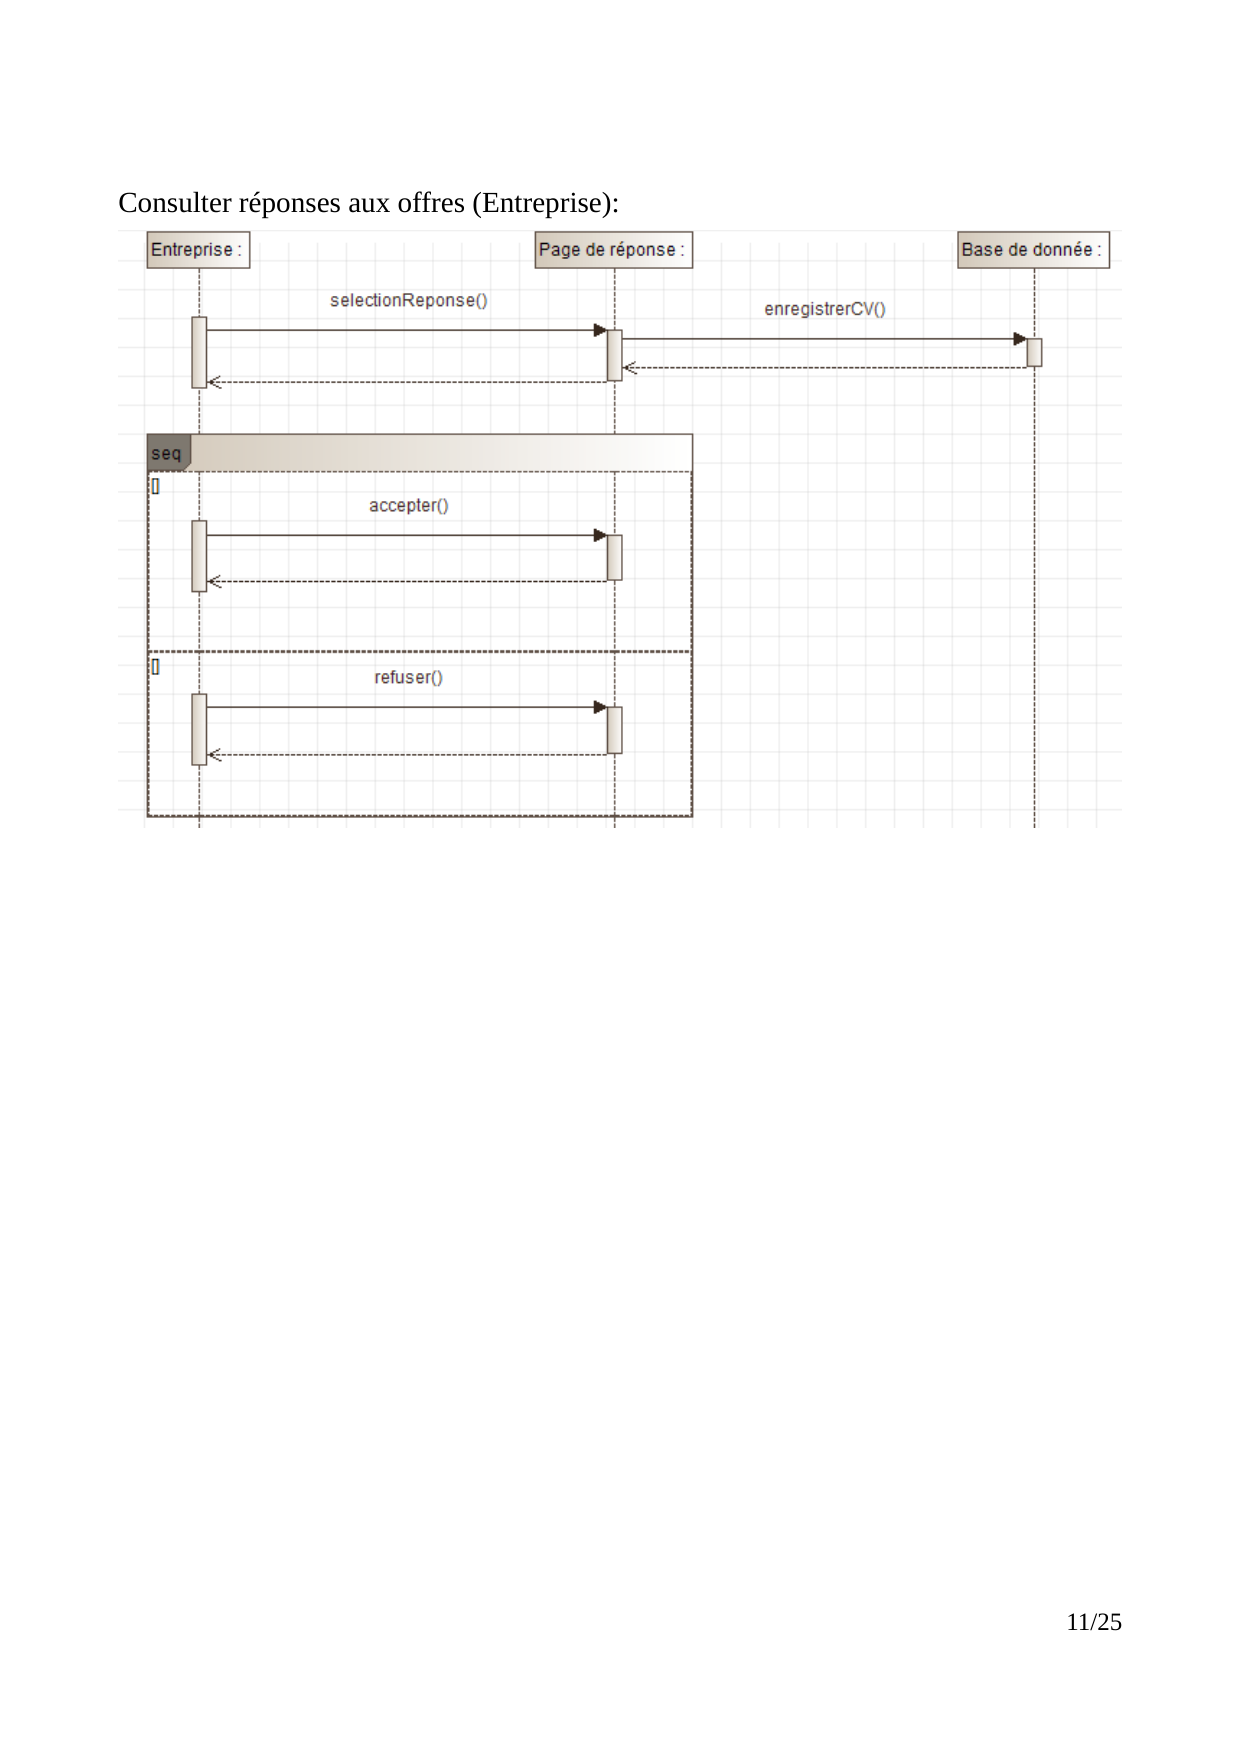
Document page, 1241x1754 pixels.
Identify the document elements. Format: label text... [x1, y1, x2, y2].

picture [118, 230, 1122, 828]
text Consulter réponses aux offres (Entreprise): [118, 185, 1122, 219]
